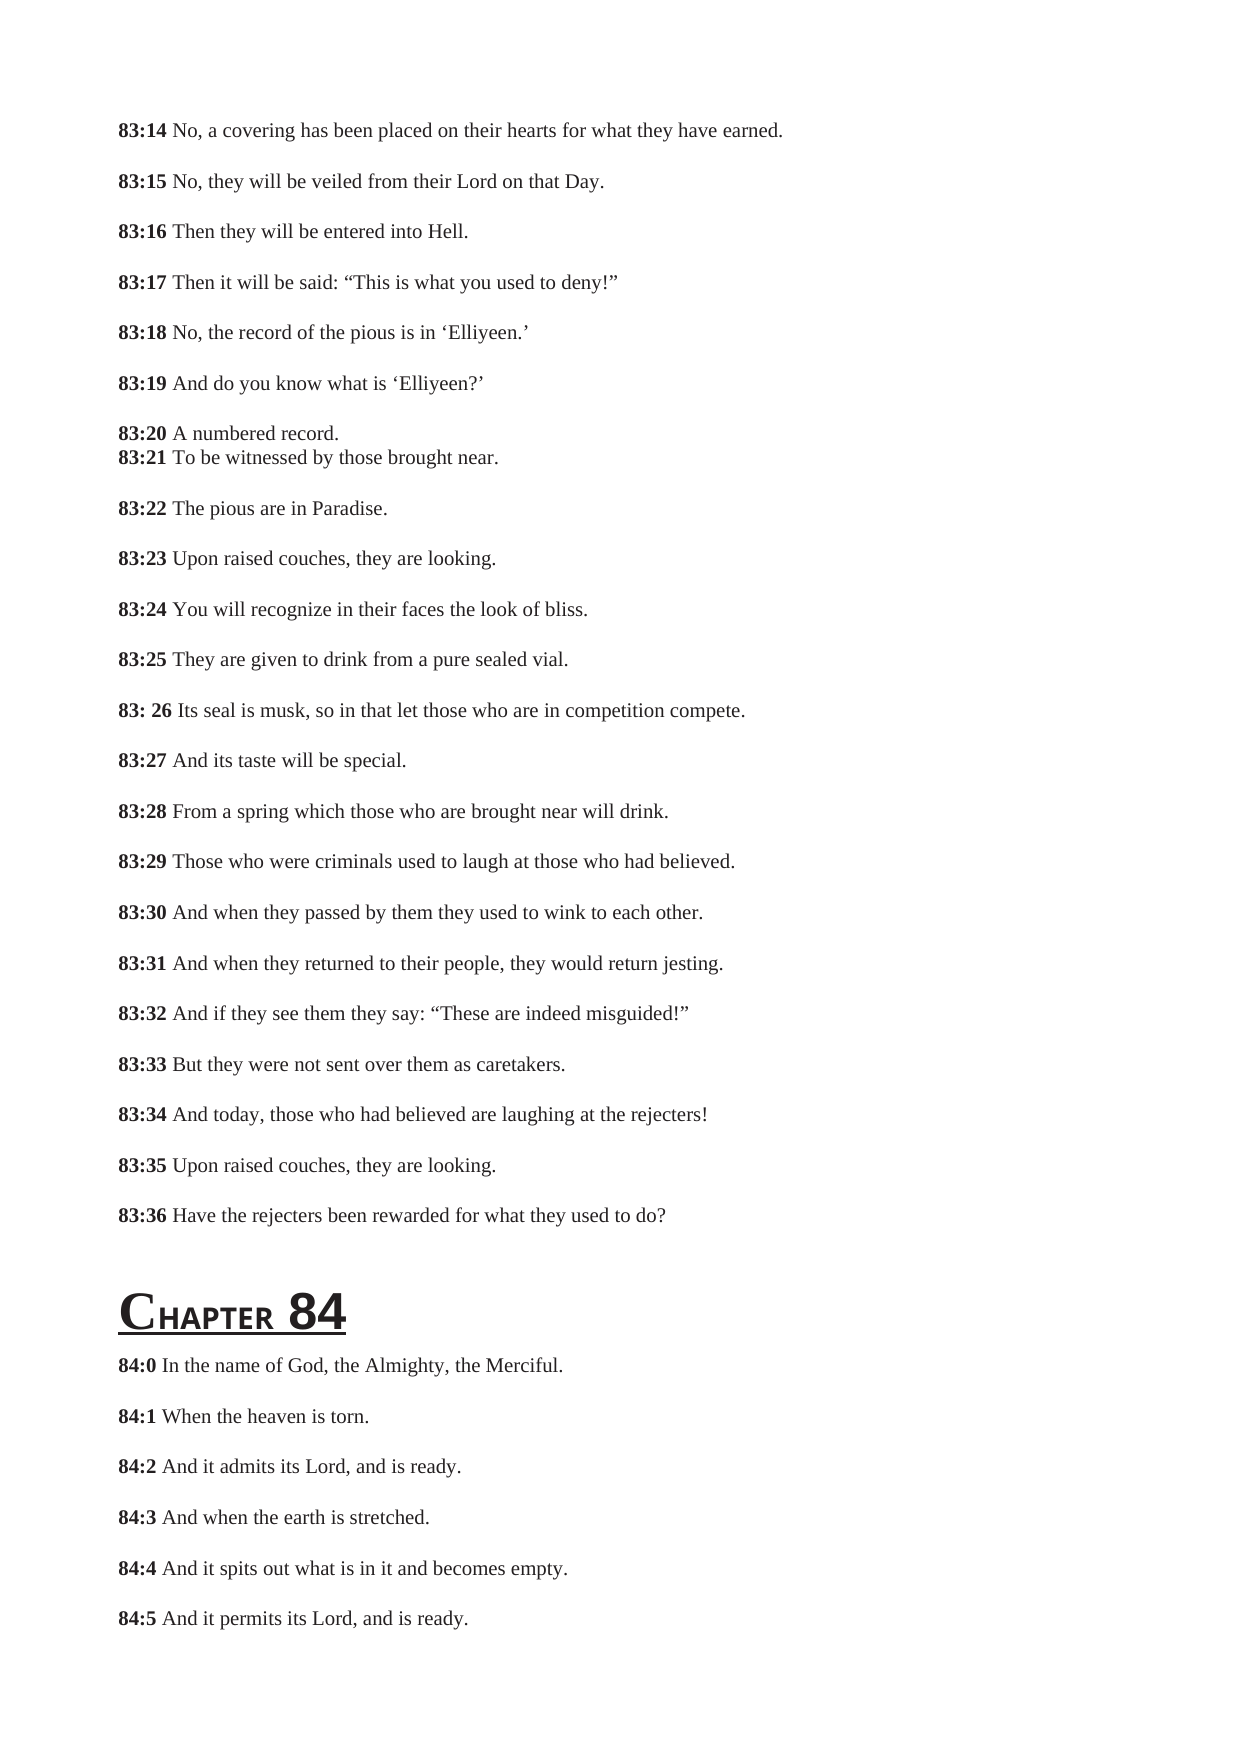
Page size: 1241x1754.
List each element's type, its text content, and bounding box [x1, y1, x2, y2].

text 83:14 No, a covering has been placed on their hearts for what they have earned. [118, 118, 1122, 142]
text 83:28 From a spring which those who are brought near will drink. [118, 799, 1122, 823]
text 83:16 Then they will be entered into Hell. [118, 219, 1122, 243]
text 83:15 No, they will be veiled from their Lord on that Day. [118, 169, 1122, 193]
text 84:0 In the name of God, the Almighty, the Merciful. [118, 1353, 1122, 1377]
text 83: 26 Its seal is musk, so in that let those who are in competition compete. [118, 698, 1122, 722]
text 84:3 And when the earth is stretched. [118, 1505, 1122, 1529]
text 83:17 Then it will be said: “This is what you used to deny!” [118, 270, 1122, 294]
subtitle Chapter 84 [118, 1279, 1122, 1341]
text 84:1 When the heaven is torn. [118, 1404, 1122, 1428]
text 83:18 No, the record of the pious is in ‘Elliyeen.’ [118, 320, 1122, 344]
text 83:22 The pious are in Paradise. [118, 496, 1122, 520]
text 84:2 And it admits its Lord, and is ready. [118, 1454, 1122, 1478]
text 83:24 You will recognize in their faces the look of bliss. [118, 597, 1122, 621]
text 83:27 And its taste will be special. [118, 748, 1122, 772]
text 84:4 And it spits out what is in it and becomes empty. [118, 1556, 1122, 1579]
text 83:31 And when they returned to their people, they would return jesting. [118, 951, 1122, 974]
text 84:5 And it permits its Lord, and is ready. [118, 1606, 1122, 1630]
text 83:35 Upon raised couches, they are looking. [118, 1153, 1122, 1177]
text 83:33 But they were not sent over them as caretakers. [118, 1052, 1122, 1076]
text 83:36 Have the rejecters been rewarded for what they used to do? [118, 1203, 1122, 1227]
text 83:34 And today, those who had believed are laughing at the rejecters! [118, 1102, 1122, 1126]
text 83:20 A numbered record. [118, 421, 1122, 445]
text 83:29 Those who were criminals used to laugh at those who had believed. [118, 849, 1122, 873]
text 83:23 Upon raised couches, they are looking. [118, 546, 1122, 570]
text 83:32 And if they see them they say: “These are indeed misguided!” [118, 1001, 1122, 1025]
text 83:21 To be witnessed by those brought near. [118, 445, 1122, 469]
text 83:30 And when they passed by them they used to wink to each other. [118, 900, 1122, 924]
text 83:25 They are given to drink from a pure sealed vial. [118, 647, 1122, 671]
text 83:19 And do you know what is ‘Elliyeen?’ [118, 371, 1122, 395]
